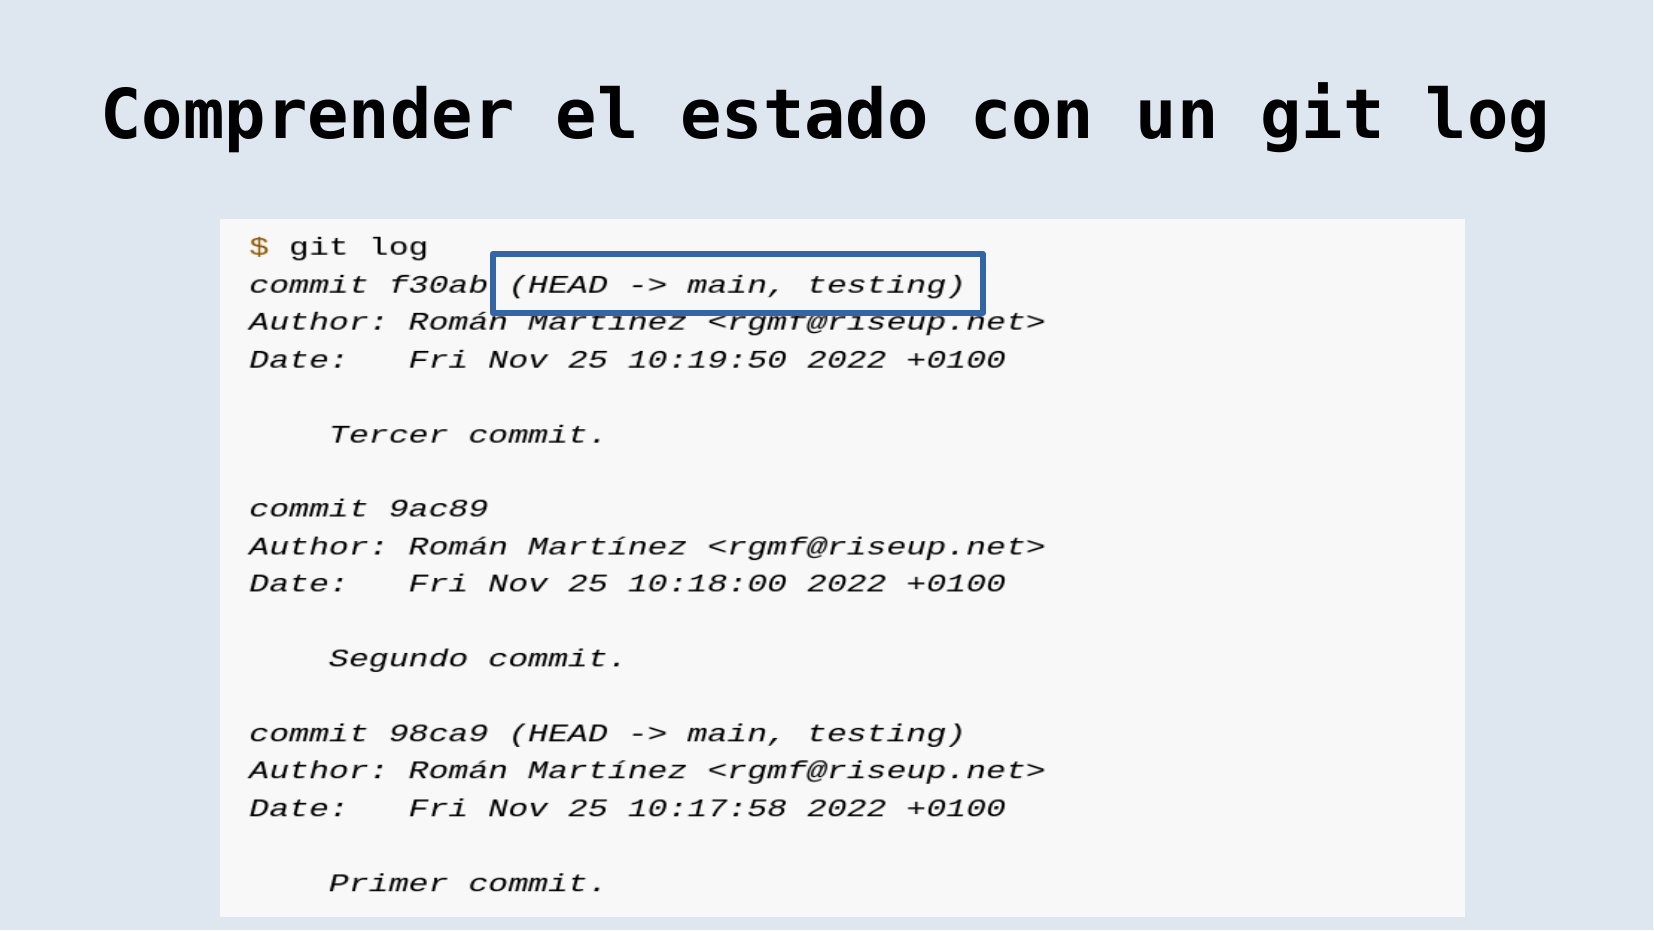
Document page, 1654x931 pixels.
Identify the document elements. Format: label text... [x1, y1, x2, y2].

title Comprender el estado con un git log [82, 34, 1571, 196]
picture [220, 219, 1465, 917]
